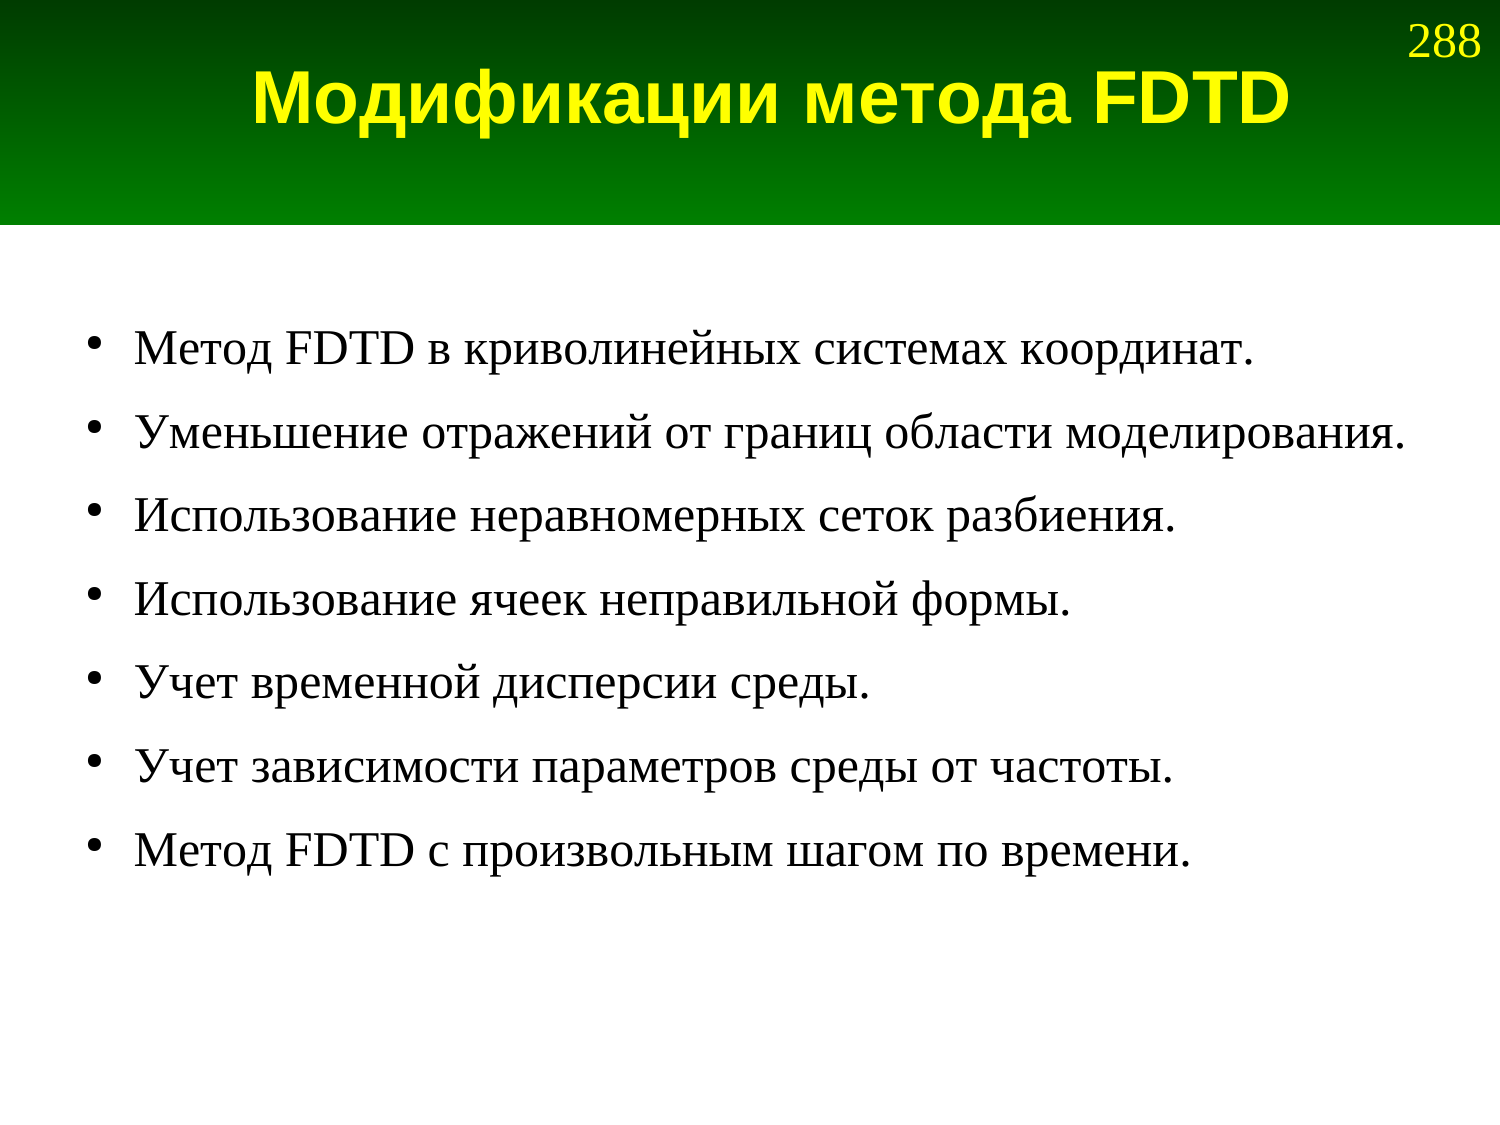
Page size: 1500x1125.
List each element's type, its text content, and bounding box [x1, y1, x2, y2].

text_box Метод FDTD в криволинейных системах координат. Уменьшение отражений от границ области моделирования. Использование неравномерных сеток разбиения. Использование ячеек неправильной формы. Учет временной дисперсии среды. Учет зависимости параметров среды от частоты. Метод FDTD с произвольным шагом по времени. [70, 307, 1422, 884]
title Модификации метода FDTD [123, 0, 1399, 188]
